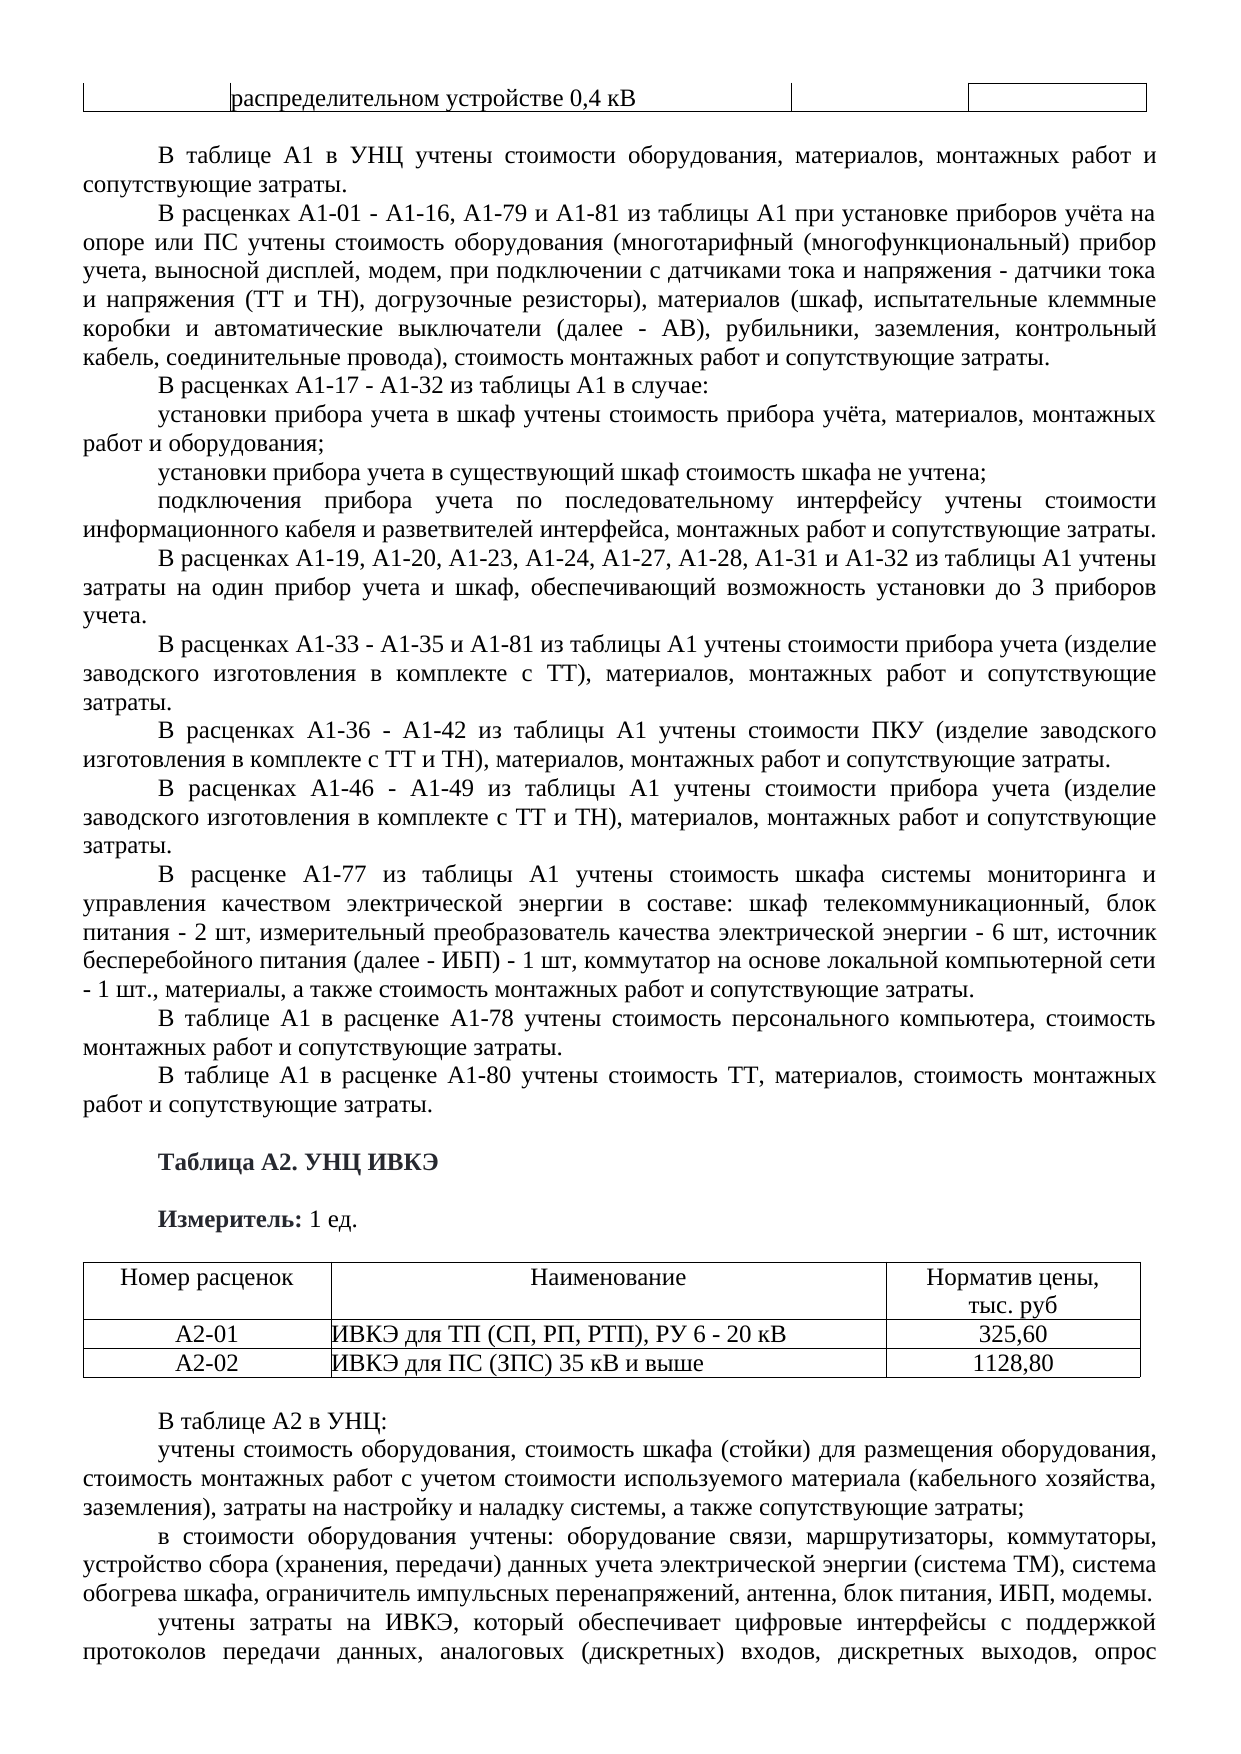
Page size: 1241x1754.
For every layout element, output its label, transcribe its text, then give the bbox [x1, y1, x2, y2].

text в стоимости оборудования учтены: оборудование связи, маршрутизаторы, коммутаторы, устройство сбора (хранения, передачи) данных учета электрической энергии (система ТМ), система обогрева шкафа, ограничитель импульсных перенапряжений, антенна, блок питания, ИБП, модемы. [83, 1521, 1157, 1607]
text В расценках А1-46 - А1-49 из таблицы А1 учтены стоимости прибора учета (изделие заводского изготовления в комплекте с ТТ и ТН), материалов, монтажных работ и сопутствующие затраты. [83, 773, 1157, 859]
text В расценках А1-33 - А1-35 и А1-81 из таблицы А1 учтены стоимости прибора учета (изделие заводского изготовления в комплекте с ТТ), материалов, монтажных работ и сопутствующие затраты. [83, 629, 1157, 715]
text учтены затраты на ИВКЭ, который обеспечивает цифровые интерфейсы с поддержкой протоколов передачи данных, аналоговых (дискретных) входов, дискретных выходов, опрос [83, 1607, 1157, 1664]
table_cell А2-02 [84, 1349, 331, 1377]
text В таблице А1 в УНЦ учтены стоимости оборудования, материалов, монтажных работ и сопутствующие затраты. [83, 140, 1157, 198]
text В таблице А1 в расценке А1-80 учтены стоимость ТТ, материалов, стоимость монтажных работ и сопутствующие затраты. [83, 1060, 1157, 1118]
table_header Наименование [332, 1263, 886, 1319]
table_cell 325,60 [887, 1320, 1140, 1348]
text Измеритель: 1 ед. [83, 1204, 1157, 1233]
table_header Номер расценок [84, 1263, 331, 1319]
text В расценках А1-36 - А1-42 из таблицы А1 учтены стоимости ПКУ (изделие заводского изготовления в комплекте с ТТ и ТН), материалов, монтажных работ и сопутствующие затраты. [83, 715, 1157, 773]
table_header Норматив цены, тыс. руб [887, 1263, 1140, 1319]
text установки прибора учета в шкаф учтены стоимость прибора учёта, материалов, монтажных работ и оборудования; [83, 399, 1157, 457]
table_cell 1128,80 [887, 1349, 1140, 1377]
table_cell [792, 83, 968, 111]
table_cell А2-01 [84, 1320, 331, 1348]
text подключения прибора учета по последовательному интерфейсу учтены стоимости информационного кабеля и разветвителей интерфейса, монтажных работ и сопутствующие затраты. [83, 485, 1157, 543]
table_cell распределительном устройстве 0,4 кВ [231, 83, 791, 111]
text Таблица А2. УНЦ ИВКЭ [83, 1147, 1157, 1175]
text установки прибора учета в существующий шкаф стоимость шкафа не учтена; [83, 457, 1157, 485]
table_cell [84, 83, 230, 111]
text В расценке А1-77 из таблицы А1 учтены стоимость шкафа системы мониторинга и управления качеством электрической энергии в составе: шкаф телекоммуникационный, блок питания - 2 шт, измерительный преобразователь качества электрической энергии - 6 шт, источник бесперебойного питания (далее - ИБП) - 1 шт, коммутатор на основе локальной компьютерной сети - 1 шт., материалы, а также стоимость монтажных работ и сопутствующие затраты. [83, 859, 1157, 1003]
table_cell ИВКЭ для ПС (ЗПС) 35 кВ и выше [332, 1349, 886, 1377]
table_cell ИВКЭ для ТП (СП, РП, РТП), РУ 6 - 20 кВ [332, 1320, 886, 1348]
text В расценках А1-17 - А1-32 из таблицы А1 в случае: [83, 370, 1157, 399]
text В таблице А1 в расценке А1-78 учтены стоимость персонального компьютера, стоимость монтажных работ и сопутствующие затраты. [83, 1003, 1157, 1060]
text учтены стоимость оборудования, стоимость шкафа (стойки) для размещения оборудования, стоимость монтажных работ с учетом стоимости используемого материала (кабельного хозяйства, заземления), затраты на настройку и наладку системы, а также сопутствующие затраты; [83, 1434, 1157, 1521]
text В расценках A1-01 - A1-16, А1-79 и А1-81 из таблицы А1 при установке приборов учёта на опоре или ПС учтены стоимость оборудования (многотарифный (многофункциональный) прибор учета, выносной дисплей, модем, при подключении с датчиками тока и напряжения - датчики тока и напряжения (ТТ и ТН), догрузочные резисторы), материалов (шкаф, испытательные клеммные коробки и автоматические выключатели (далее - АВ), рубильники, заземления, контрольный кабель, соединительные провода), стоимость монтажных работ и сопутствующие затраты. [83, 198, 1157, 370]
text В таблице А2 в УНЦ: [83, 1406, 1157, 1434]
text В расценках А1-19, А1-20, А1-23, А1-24, А1-27, А1-28, А1-31 и А1-32 из таблицы А1 учтены затраты на один прибор учета и шкаф, обеспечивающий возможность установки до 3 приборов учета. [83, 543, 1157, 629]
table_cell [969, 84, 1146, 111]
